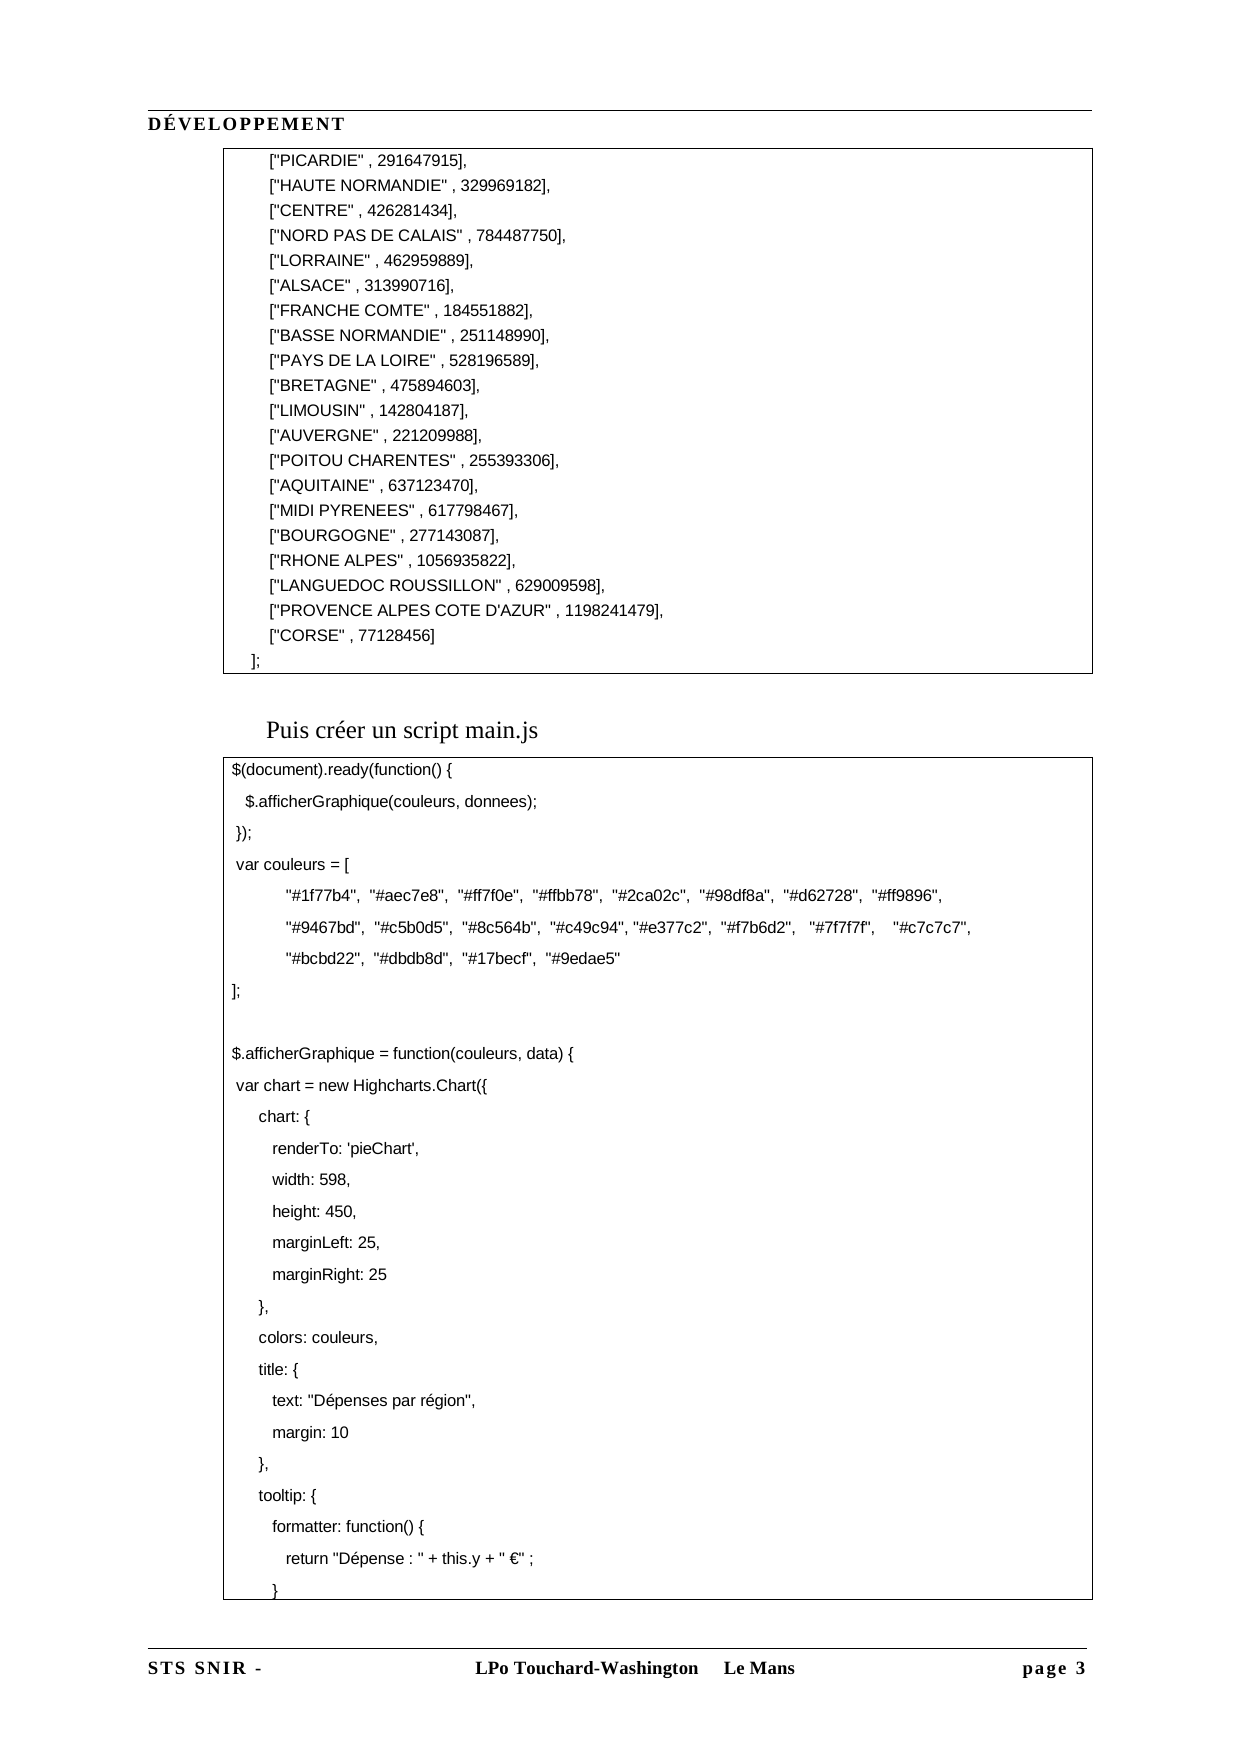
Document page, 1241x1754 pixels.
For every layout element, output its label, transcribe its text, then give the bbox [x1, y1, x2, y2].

text ["AQUITAINE" , 637123470], [224, 473, 1092, 495]
text colors: couleurs, [224, 1325, 1092, 1347]
text text: "Dépenses par région", [224, 1388, 1092, 1410]
text }, [224, 1451, 1092, 1473]
text ["RHONE ALPES" , 1056935822], [224, 548, 1092, 570]
text chart: { [224, 1104, 1092, 1126]
text }); [224, 820, 1092, 842]
text } [224, 1577, 1092, 1599]
text ]; [224, 978, 1092, 1000]
text ["HAUTE NORMANDIE" , 329969182], [224, 173, 1092, 195]
text ["ALSACE" , 313990716], [224, 273, 1092, 295]
text title: { [224, 1357, 1092, 1379]
text ["CENTRE" , 426281434], [224, 198, 1092, 220]
text tooltip: { [224, 1483, 1092, 1505]
text renderTo: 'pieChart', [224, 1136, 1092, 1158]
text Puis créer un script main.js [223, 715, 1092, 744]
text "#9467bd", "#c5b0d5", "#8c564b", "#c49c94", "#e377c2", "#f7b6d2", "#7f7f7f", "#c7c7c7", [224, 915, 1092, 937]
text "#bcbd22", "#dbdb8d", "#17becf", "#9edae5" [224, 946, 1092, 968]
text formatter: function() { [224, 1514, 1092, 1536]
text ["POITOU CHARENTES" , 255393306], [224, 448, 1092, 470]
text var couleurs = [ [224, 852, 1092, 874]
text width: 598, [224, 1167, 1092, 1189]
text ["BOURGOGNE" , 277143087], [224, 523, 1092, 545]
text ["LIMOUSIN" , 142804187], [224, 398, 1092, 420]
text marginLeft: 25, [224, 1230, 1092, 1252]
text $.afficherGraphique = function(couleurs, data) { [224, 1041, 1092, 1063]
text return "Dépense : " + this.y + " €" ; [224, 1546, 1092, 1568]
text ]; [224, 648, 1092, 673]
text $(document).ready(function() { [224, 758, 1092, 779]
text ["BASSE NORMANDIE" , 251148990], [224, 323, 1092, 345]
text ["FRANCHE COMTE" , 184551882], [224, 298, 1092, 320]
text ["PICARDIE" , 291647915], [224, 149, 1092, 170]
text ["LANGUEDOC ROUSSILLON" , 629009598], [224, 573, 1092, 595]
text "#1f77b4", "#aec7e8", "#ff7f0e", "#ffbb78", "#2ca02c", "#98df8a", "#d62728", "#ff9896", [224, 883, 1092, 905]
text ["NORD PAS DE CALAIS" , 784487750], [224, 223, 1092, 245]
text ["PROVENCE ALPES COTE D'AZUR" , 1198241479], [224, 598, 1092, 620]
text ["CORSE" , 77128456] [224, 623, 1092, 645]
text var chart = new Highcharts.Chart({ [224, 1072, 1092, 1094]
text marginRight: 25 [224, 1262, 1092, 1284]
text }, [224, 1293, 1092, 1316]
text ["PAYS DE LA LOIRE" , 528196589], [224, 348, 1092, 370]
text ["MIDI PYRENEES" , 617798467], [224, 498, 1092, 520]
text ["BRETAGNE" , 475894603], [224, 373, 1092, 395]
text $.afficherGraphique(couleurs, donnees); [224, 788, 1092, 811]
text ["LORRAINE" , 462959889], [224, 248, 1092, 270]
text height: 450, [224, 1199, 1092, 1221]
text margin: 10 [224, 1420, 1092, 1442]
text ["AUVERGNE" , 221209988], [224, 423, 1092, 445]
